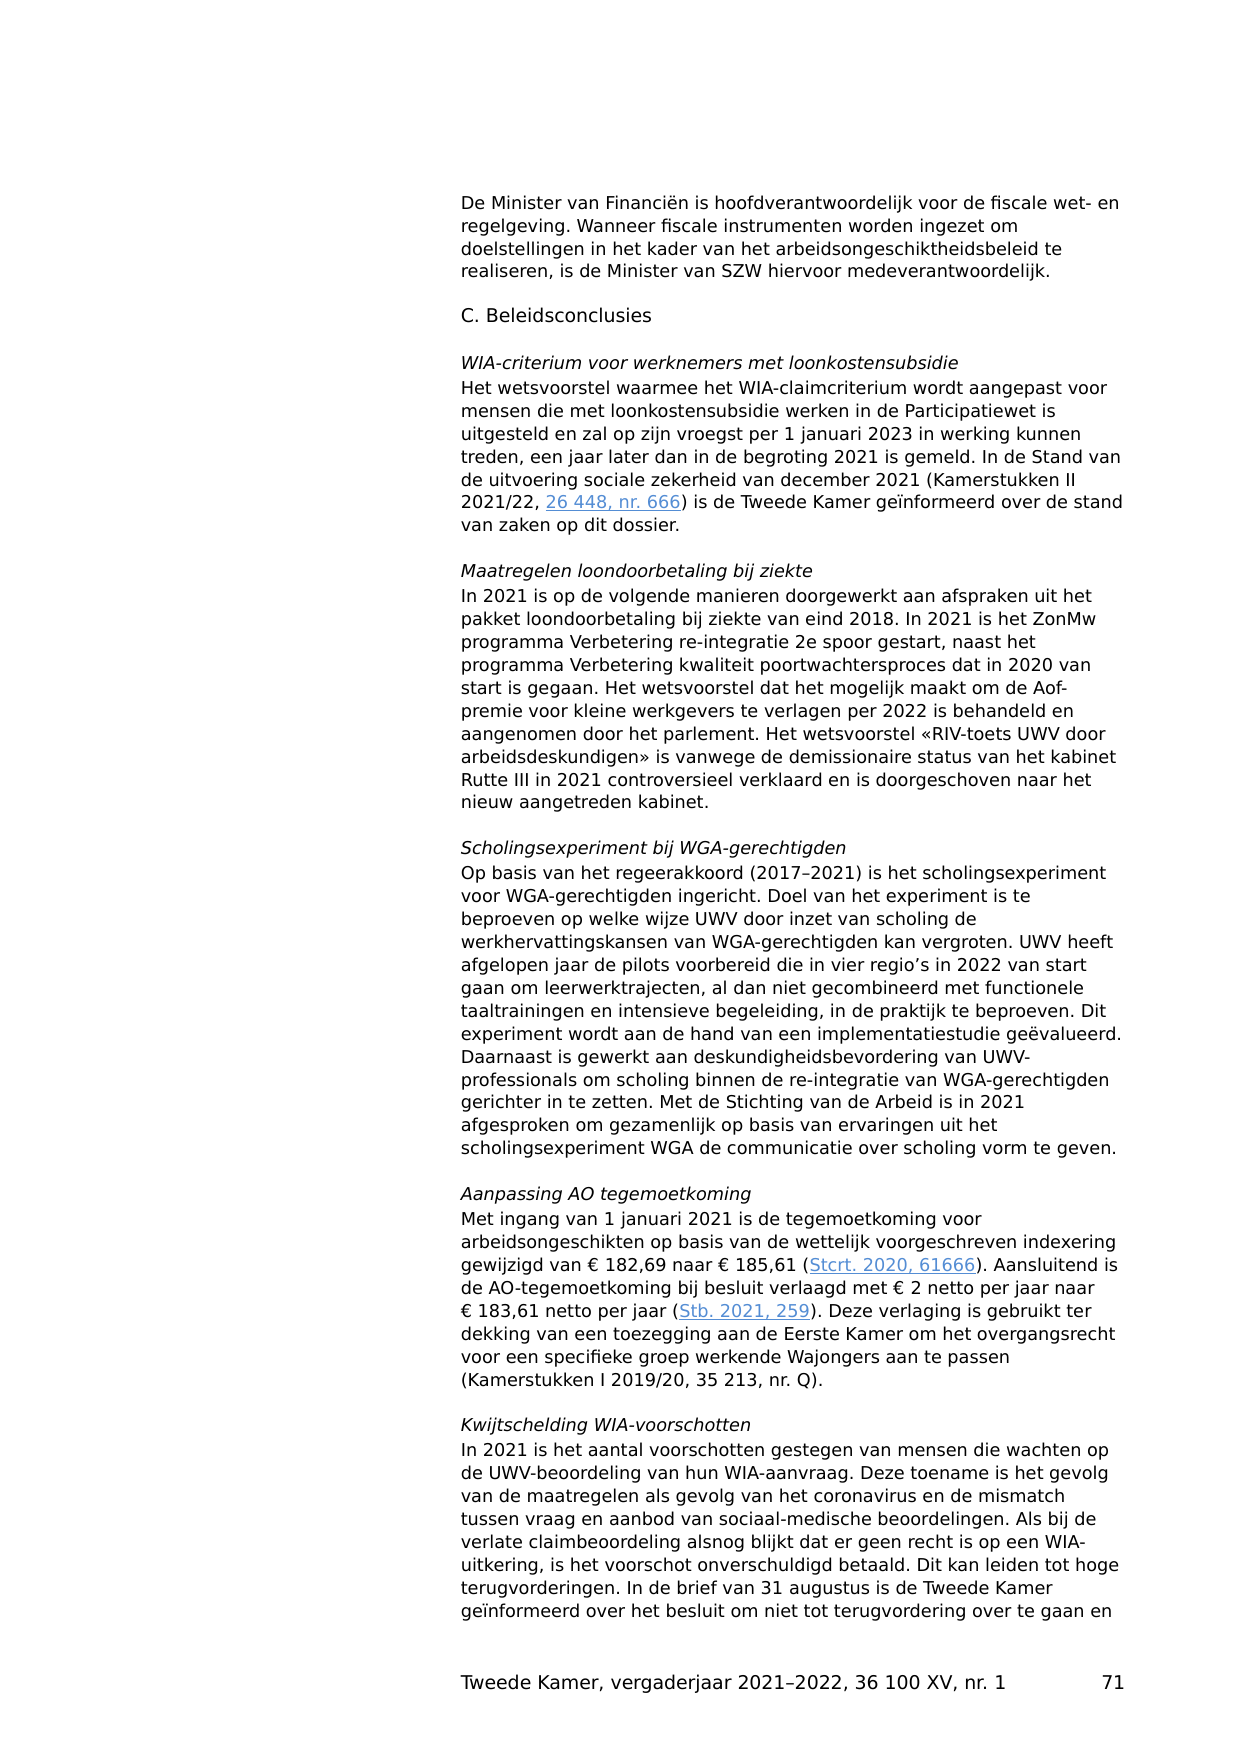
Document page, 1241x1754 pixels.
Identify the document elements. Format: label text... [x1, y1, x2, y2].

title C. Beleidsconclusies [461, 305, 1125, 327]
text In 2021 is op de volgende manieren doorgewerkt aan afspraken uit het pakket loondoorbetaling bij ziekte van eind 2018. In 2021 is het ZonMw programma Verbetering re-integratie 2e spoor gestart, naast het programma Verbetering kwaliteit poortwachtersproces dat in 2020 van start is gegaan. Het wetsvoorstel dat het mogelijk maakt om de Aof-premie voor kleine werkgevers te verlagen per 2022 is behandeld en aangenomen door het parlement. Het wetsvoorstel «RIV-toets UWV door arbeidsdeskundigen» is vanwege de demissionaire status van het kabinet Rutte III in 2021 controversieel verklaard en is doorgeschoven naar het nieuw aangetreden kabinet. [461, 584, 1125, 813]
text Aanpassing AO tegemoetkoming [461, 1182, 1125, 1205]
text De Minister van Financiën is hoofdverantwoordelijk voor de fiscale wet- en regelgeving. Wanneer fiscale instrumenten worden ingezet om doelstellingen in het kader van het arbeidsongeschiktheidsbeleid te realiseren, is de Minister van SZW hiervoor medeverantwoordelijk. [461, 191, 1125, 282]
text Het wetsvoorstel waarmee het WIA-claimcriterium wordt aangepast voor mensen die met loonkostensubsidie werken in de Participatiewet is uitgesteld en zal op zijn vroegst per 1 januari 2023 in werking kunnen treden, een jaar later dan in de begroting 2021 is gemeld. In de Stand van de uitvoering sociale zekerheid van december 2021 (Kamerstukken II 2021/22, 26 448, nr. 666) is de Tweede Kamer geïnformeerd over de stand van zaken op dit dossier. [461, 376, 1125, 536]
text WIA-criterium voor werknemers met loonkostensubsidie [461, 351, 1125, 374]
text Met ingang van 1 januari 2021 is de tegemoetkoming voor arbeidsongeschikten op basis van de wettelijk voorgeschreven indexering gewijzigd van € 182,69 naar € 185,61 (Stcrt. 2020, 61666). Aansluitend is de AO-tegemoetkoming bij besluit verlaagd met € 2 netto per jaar naar € 183,61 netto per jaar (Stb. 2021, 259). Deze verlaging is gebruikt ter dekking van een toezegging aan de Eerste Kamer om het overgangsrecht voor een specifieke groep werkende Wajongers aan te passen (Kamerstukken I 2019/20, 35 213, nr. Q). [461, 1207, 1125, 1391]
text Kwijtschelding WIA-voorschotten [461, 1413, 1125, 1436]
text Op basis van het regeerakkoord (2017–2021) is het scholingsexperiment voor WGA-gerechtigden ingericht. Doel van het experiment is te beproeven op welke wijze UWV door inzet van scholing de werkhervattingskansen van WGA-gerechtigden kan vergroten. UWV heeft afgelopen jaar de pilots voorbereid die in vier regio’s in 2022 van start gaan om leerwerktrajecten, al dan niet gecombineerd met functionele taaltrainingen en intensieve begeleiding, in de praktijk te beproeven. Dit experiment wordt aan de hand van een implementatiestudie geëvalueerd. Daarnaast is gewerkt aan deskundigheidsbevordering van UWV-professionals om scholing binnen de re-integratie van WGA-gerechtigden gerichter in te zetten. Met de Stichting van de Arbeid is in 2021 afgesproken om gezamenlijk op basis van ervaringen uit het scholingsexperiment WGA de communicatie over scholing vorm te geven. [461, 861, 1125, 1159]
text Scholingsexperiment bij WGA-gerechtigden [461, 836, 1125, 859]
text In 2021 is het aantal voorschotten gestegen van mensen die wachten op de UWV-beoordeling van hun WIA-aanvraag. Deze toename is het gevolg van de maatregelen als gevolg van het coronavirus en de mismatch tussen vraag en aanbod van sociaal-medische beoordelingen. Als bij de verlate claimbeoordeling alsnog blijkt dat er geen recht is op een WIA-uitkering, is het voorschot onverschuldigd betaald. Dit kan leiden tot hoge terugvorderingen. In de brief van 31 augustus is de Tweede Kamer geïnformeerd over het besluit om niet tot terugvordering over te gaan en [461, 1438, 1125, 1622]
text Maatregelen loondoorbetaling bij ziekte [461, 559, 1125, 582]
